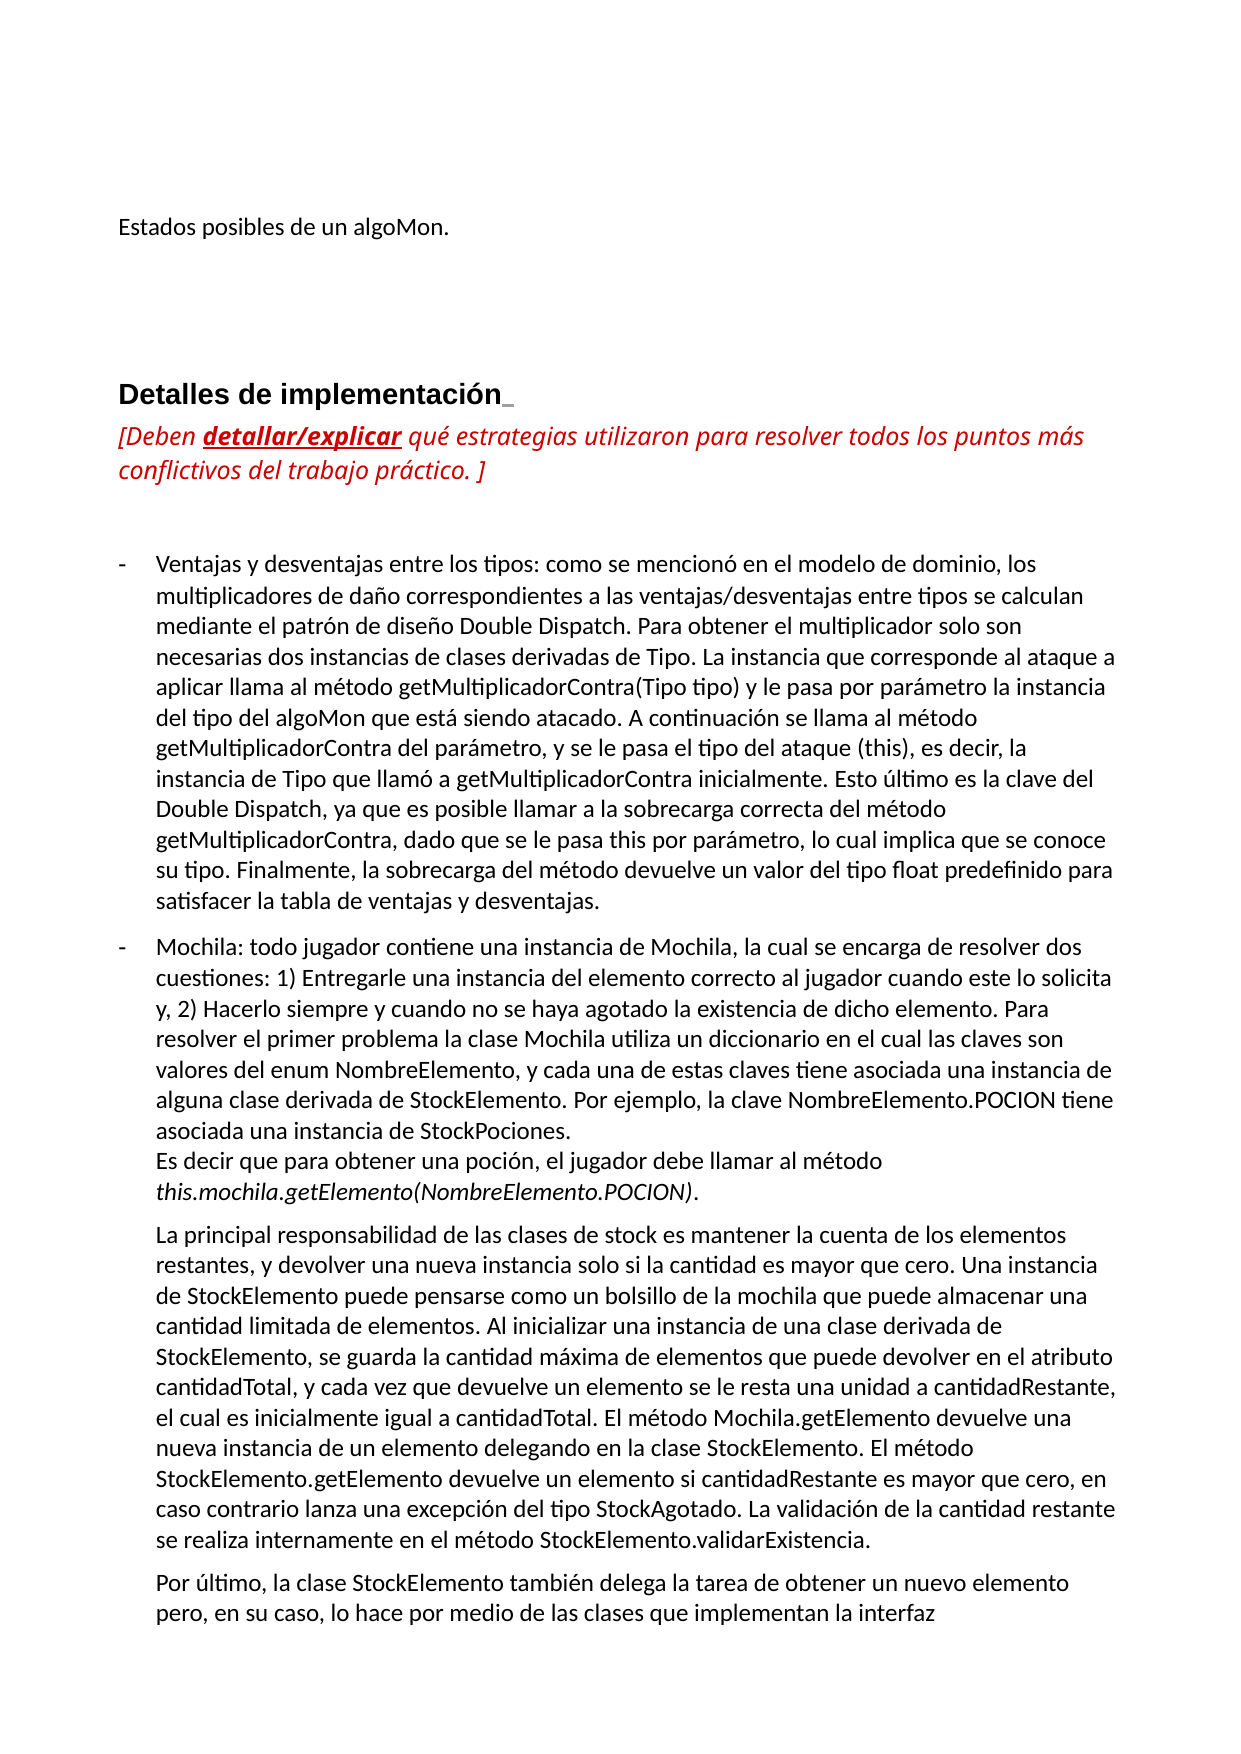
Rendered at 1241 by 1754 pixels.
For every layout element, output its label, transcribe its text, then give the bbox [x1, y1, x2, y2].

text Por último, la clase StockElemento también delega la tarea de obtener un nuevo elemento pero, en su caso, lo hace por medio de las clases que implementan la interfaz [156, 1567, 1122, 1628]
list Mochila: todo jugador contiene una instancia de Mochila, la cual se encarga de resolver dos cuestiones: 1) Entregarle una instancia del elemento correcto al jugador cuando este lo solicita y, 2) Hacerlo siempre y cuando no se haya agotado la existencia de dicho elemento. Para resolver el primer problema la clase Mochila utiliza un diccionario en el cual las claves son valores del enum NombreElemento, y cada una de estas claves tiene asociada una instancia de alguna clase derivada de StockElemento. Por ejemplo, la clave NombreElemento.POCION tiene asociada una instancia de StockPociones. Es decir que para obtener una poción, el jugador debe llamar al método this.mochila.getElemento(NombreElemento.POCION). [118, 928, 1122, 1206]
text [Deben detallar/explicar qué estrategias utilizaron para resolver todos los puntos más conflictivos del trabajo práctico. ] [118, 419, 1122, 487]
subtitle Detalles de implementación [118, 377, 1122, 410]
text Estados posibles de un algoMon. [118, 211, 1122, 242]
list Ventajas y desventajas entre los tipos: como se mencionó en el modelo de dominio, los multiplicadores de daño correspondientes a las ventajas/desventajas entre tipos se calculan mediante el patrón de diseño Double Dispatch. Para obtener el multiplicador solo son necesarias dos instancias de clases derivadas de Tipo. La instancia que corresponde al ataque a aplicar llama al método getMultiplicadorContra(Tipo tipo) y le pasa por parámetro la instancia del tipo del algoMon que está siendo atacado. A continuación se llama al método getMultiplicadorContra del parámetro, y se le pasa el tipo del ataque (this), es decir, la instancia de Tipo que llamó a getMultiplicadorContra inicialmente. Esto último es la clave del Double Dispatch, ya que es posible llamar a la sobrecarga correcta del método getMultiplicadorContra, dado que se le pasa this por parámetro, lo cual implica que se conoce su tipo. Finalmente, la sobrecarga del método devuelve un valor del tipo float predefinido para satisfacer la tabla de ventajas y desventajas. [118, 546, 1122, 916]
text La principal responsabilidad de las clases de stock es mantener la cuenta de los elementos restantes, y devolver una nueva instancia solo si la cantidad es mayor que cero. Una instancia de StockElemento puede pensarse como un bolsillo de la mochila que puede almacenar una cantidad limitada de elementos. Al inicializar una instancia de una clase derivada de StockElemento, se guarda la cantidad máxima de elementos que puede devolver en el atributo cantidadTotal, y cada vez que devuelve un elemento se le resta una unidad a cantidadRestante, el cual es inicialmente igual a cantidadTotal. El método Mochila.getElemento devuelve una nueva instancia de un elemento delegando en la clase StockElemento. El método StockElemento.getElemento devuelve un elemento si cantidadRestante es mayor que cero, en caso contrario lanza una excepción del tipo StockAgotado. La validación de la cantidad restante se realiza internamente en el método StockElemento.validarExistencia. [156, 1219, 1122, 1554]
